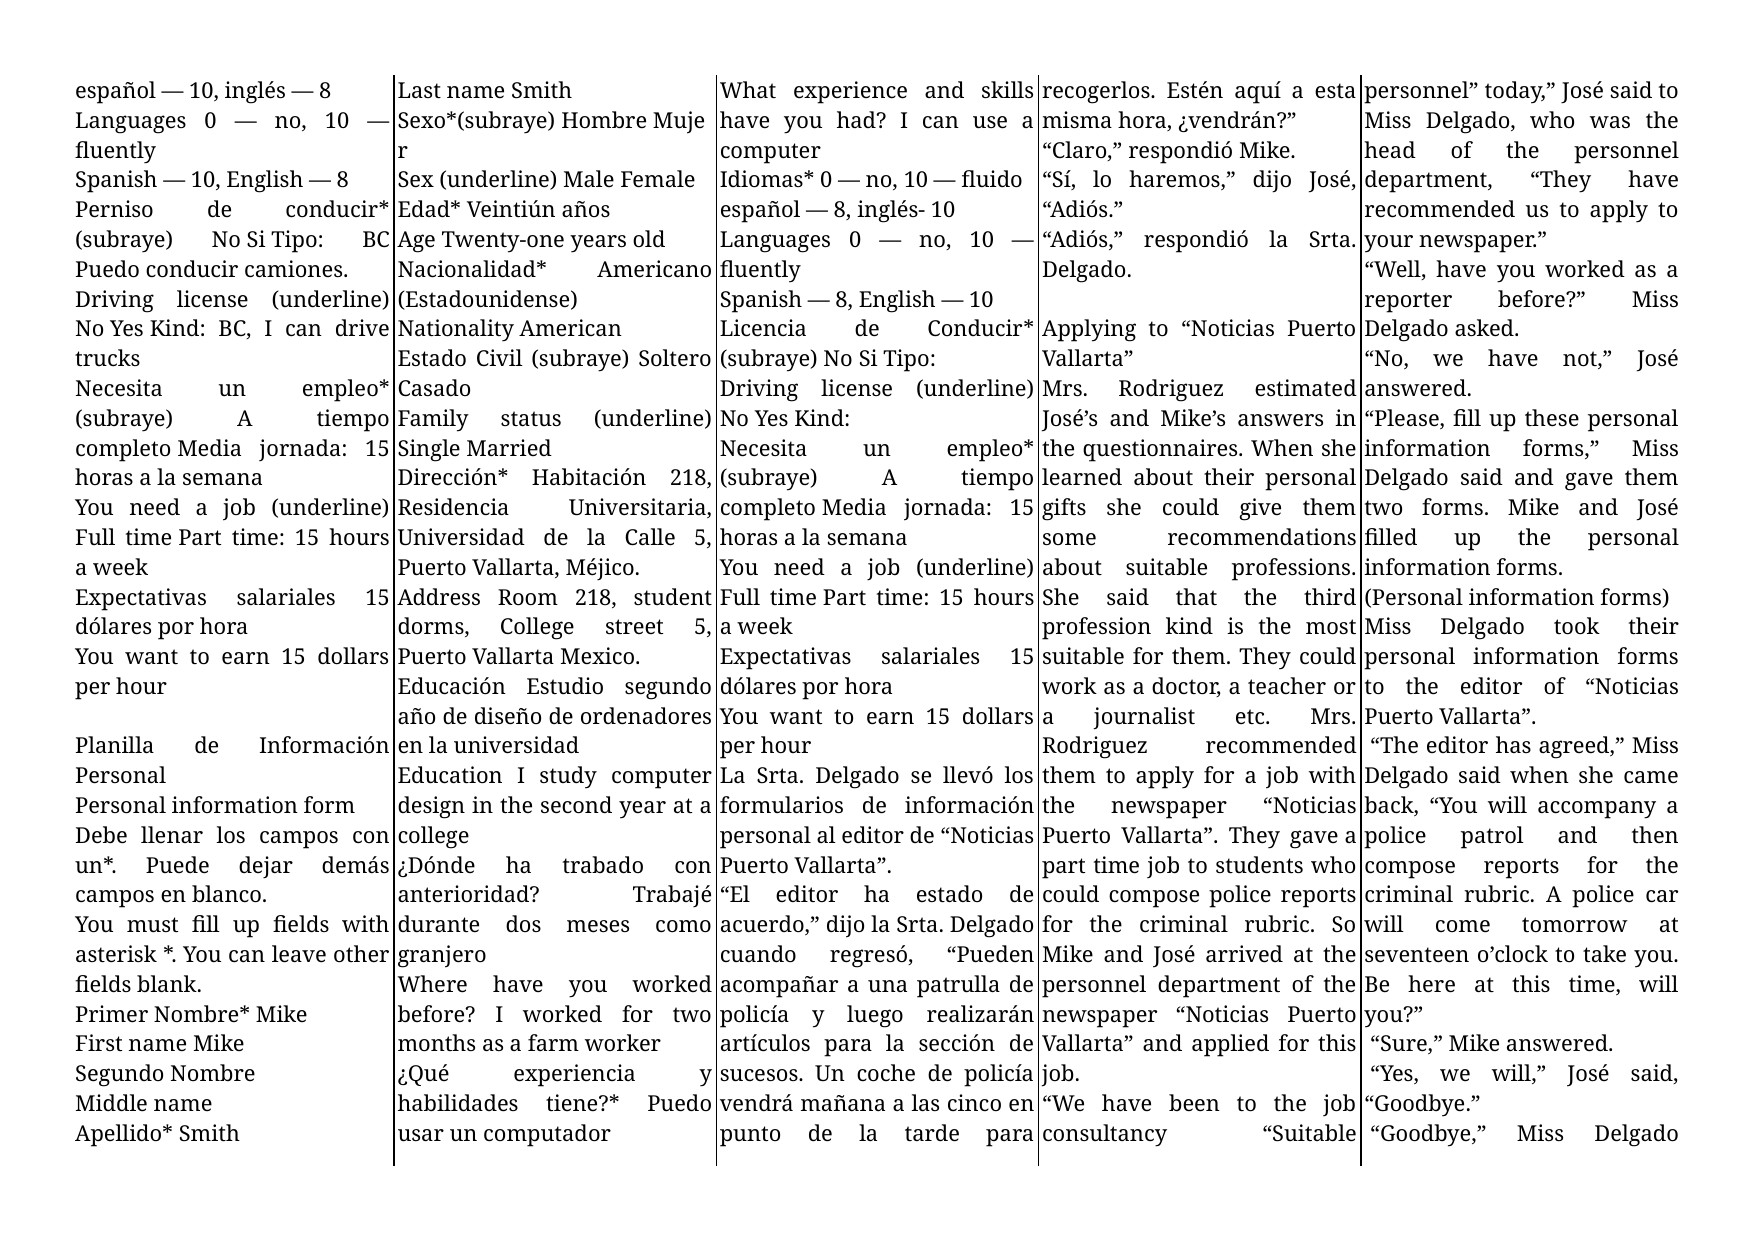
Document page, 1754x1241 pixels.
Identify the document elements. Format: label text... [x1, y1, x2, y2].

text Idiomas* 0 — no, 10 — fluido [719, 164, 1034, 194]
text ¿Qué experiencia y habilidades tiene?* Puedo usar un computador [397, 1058, 712, 1147]
text ¿Dónde ha trabado con anterioridad? Trabajé durante dos meses como granjero [397, 849, 712, 969]
text Necesita un empleo* (subraye) A tiempo completo Media jornada: 15 horas a la semana [719, 432, 1034, 552]
text Planilla de Información Personal [75, 730, 390, 790]
text Expectativas salariales 15 dólares por hora [75, 581, 390, 641]
text Personal information form [75, 790, 390, 820]
text “Well, have you worked as a reporter before?” Miss Delgado asked. [1364, 254, 1679, 343]
text Expectativas salariales 15 dólares por hora [719, 641, 1034, 701]
text First name Mike [75, 1028, 390, 1058]
text Licencia de Conducir* (subraye) No Si Tipo: [719, 313, 1034, 373]
text Segundo Nombre [75, 1058, 390, 1088]
text “Claro,” respondió Mike. [1042, 134, 1357, 164]
text “Goodbye,” Miss Delgado [1364, 1118, 1679, 1147]
text Spanish — 10, English — 8 [75, 164, 390, 194]
text Sex (underline) Male Female [397, 164, 712, 194]
text Address Room 218, student dorms, College street 5, Puerto Vallarta Mexico. [397, 581, 712, 671]
text Primer Nombre* Mike [75, 998, 390, 1028]
text “Adiós,” respondió la Srta. Delgado. [1042, 224, 1357, 283]
text La Srta. Delgado se llevó los formularios de información personal al editor de “Noticias Puerto Vallarta”. [719, 760, 1034, 879]
text “We have been to the job consultancy “Suitable [1042, 1088, 1357, 1147]
text personnel” today,” José said to Miss Delgado, who was the head of the personnel department, “They have recommended us to apply to your newspaper.” [1364, 75, 1679, 254]
text “El editor ha estado de acuerdo,” dijo la Srta. Delgado cuando regresó, “Pueden acompañar a una patrulla de policía y luego realizarán artículos para la sección de sucesos. Un coche de policía vendrá mañana a las cinco en punto de la tarde para [719, 879, 1034, 1147]
text Perniso de conducir* (subraye) No Si Tipo: BC Puedo conducir camiones. [75, 194, 390, 283]
text “The editor has agreed,” Miss Delgado said when she came back, “You will accompany a police patrol and then compose reports for the criminal rubric. A police car will come tomorrow at seventeen o’clock to take you. Be here at this time, will you?” [1364, 730, 1679, 1028]
text Apellido* Smith [75, 1118, 390, 1147]
text Applying to “Noticias Puerto Vallarta” [1042, 313, 1357, 373]
text You want to earn 15 dollars per hour [75, 641, 390, 701]
text Mrs. Rodriguez estimated José’s and Mike’s answers in the questionnaires. When she learned about their personal gifts she could give them some recommendations about suitable professions. She said that the third profession kind is the most suitable for them. They could work as a doctor, a teacher or a journalist etc. Mrs. Rodriguez recommended them to apply for a job with the newspaper “Noticias Puerto Vallarta”. They gave a part time job to students who could compose police reports for the criminal rubric. So Mike and José arrived at the personnel department of the newspaper “Noticias Puerto Vallarta” and applied for this job. [1042, 373, 1357, 1088]
text “Sí, lo haremos,” dijo José, “Adiós.” [1042, 164, 1357, 224]
text Sexo*(subraye) Hombre Mujer [397, 105, 712, 164]
text “No, we have not,” José answered. [1364, 343, 1679, 403]
text Middle name [75, 1088, 390, 1118]
text Dirección* Habitación 218, Residencia Universitaria, Universidad de la Calle 5, Puerto Vallarta, Méjico. [397, 462, 712, 581]
text Nationality American [397, 313, 712, 343]
text “Yes, we will,” José said, “Goodbye.” [1364, 1058, 1679, 1118]
text You must fill up fields with asterisk *. You can leave other fields blank. [75, 909, 390, 998]
text Where have you worked before? I worked for two months as a farm worker [397, 969, 712, 1058]
text Last name Smith [397, 75, 712, 105]
text Educación Estudio segundo año de diseño de ordenadores en la universidad [397, 671, 712, 760]
text Age Twenty-one years old [397, 224, 712, 254]
text Necesita un empleo* (subraye) A tiempo completo Media jornada: 15 horas a la semana [75, 373, 390, 492]
text español — 8, inglés- 10 [719, 194, 1034, 224]
text “Sure,” Mike answered. [1364, 1028, 1679, 1058]
text You need a job (underline) Full time Part time: 15 hours a week [719, 552, 1034, 641]
text Languages 0 — no, 10 — fluently [75, 105, 390, 164]
text Driving license (underline) No Yes Kind: BC, I can drive trucks [75, 283, 390, 373]
text What experience and skills have you had? I can use a computer [719, 75, 1034, 164]
text You want to earn 15 dollars per hour [719, 701, 1034, 760]
text Driving license (underline) No Yes Kind: [719, 373, 1034, 432]
text Miss Delgado took their personal information forms to the editor of “Noticias Puerto Vallarta”. [1364, 611, 1679, 730]
text español — 10, inglés — 8 [75, 75, 390, 105]
text Edad* Veintiún años [397, 194, 712, 224]
text Languages 0 — no, 10 — fluently [719, 224, 1034, 283]
text Education I study computer design in the second year at a college [397, 760, 712, 849]
text Family status (underline) Single Married [397, 403, 712, 462]
text Debe llenar los campos con un*. Puede dejar demás campos en blanco. [75, 820, 390, 909]
text Spanish — 8, English — 10 [719, 283, 1034, 313]
text (Personal information forms) [1364, 581, 1679, 611]
text recogerlos. Estén aquí a esta misma hora, ¿vendrán?” [1042, 75, 1357, 134]
text “Please, fill up these personal information forms,” Miss Delgado said and gave them two forms. Mike and José filled up the personal information forms. [1364, 403, 1679, 581]
text You need a job (underline) Full time Part time: 15 hours a week [75, 492, 390, 581]
text Nacionalidad* Americano (Estadounidense) [397, 254, 712, 313]
text Estado Civil (subraye) Soltero Casado [397, 343, 712, 403]
